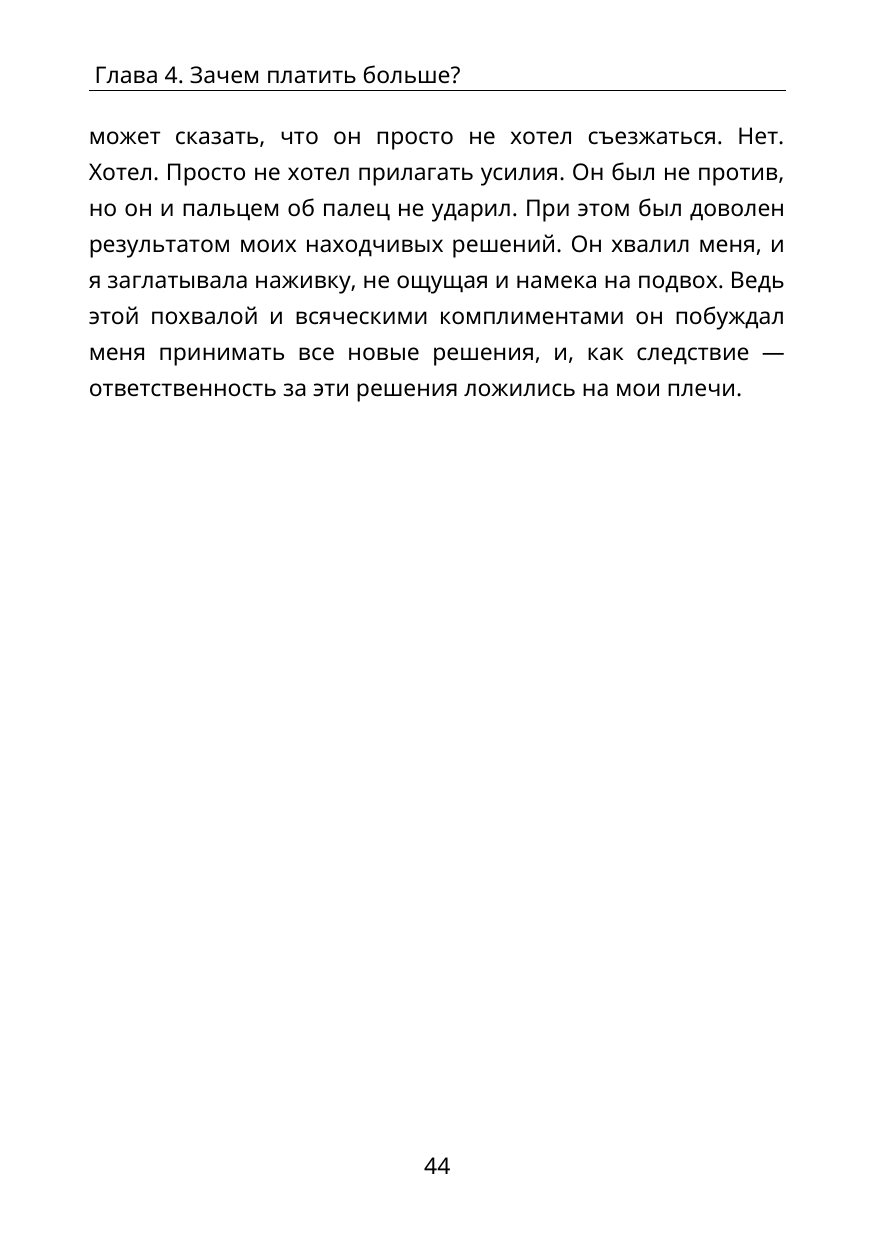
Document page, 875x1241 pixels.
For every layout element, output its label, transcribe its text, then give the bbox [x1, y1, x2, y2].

text может сказать, что он просто не хотел съезжаться. Нет. Хотел. Просто не хотел прилагать усилия. Он был не против, но он и пальцем об палец не ударил. При этом был доволен результатом моих находчивых решений. Он хвалил меня, и я заглатывала наживку, не ощущая и намека на подвох. Ведь этой похвалой и всяческими комплиментами он побуждал меня принимать все новые решения, и, как следствие — ответственность за эти решения ложились на мои плечи. [88, 120, 786, 403]
